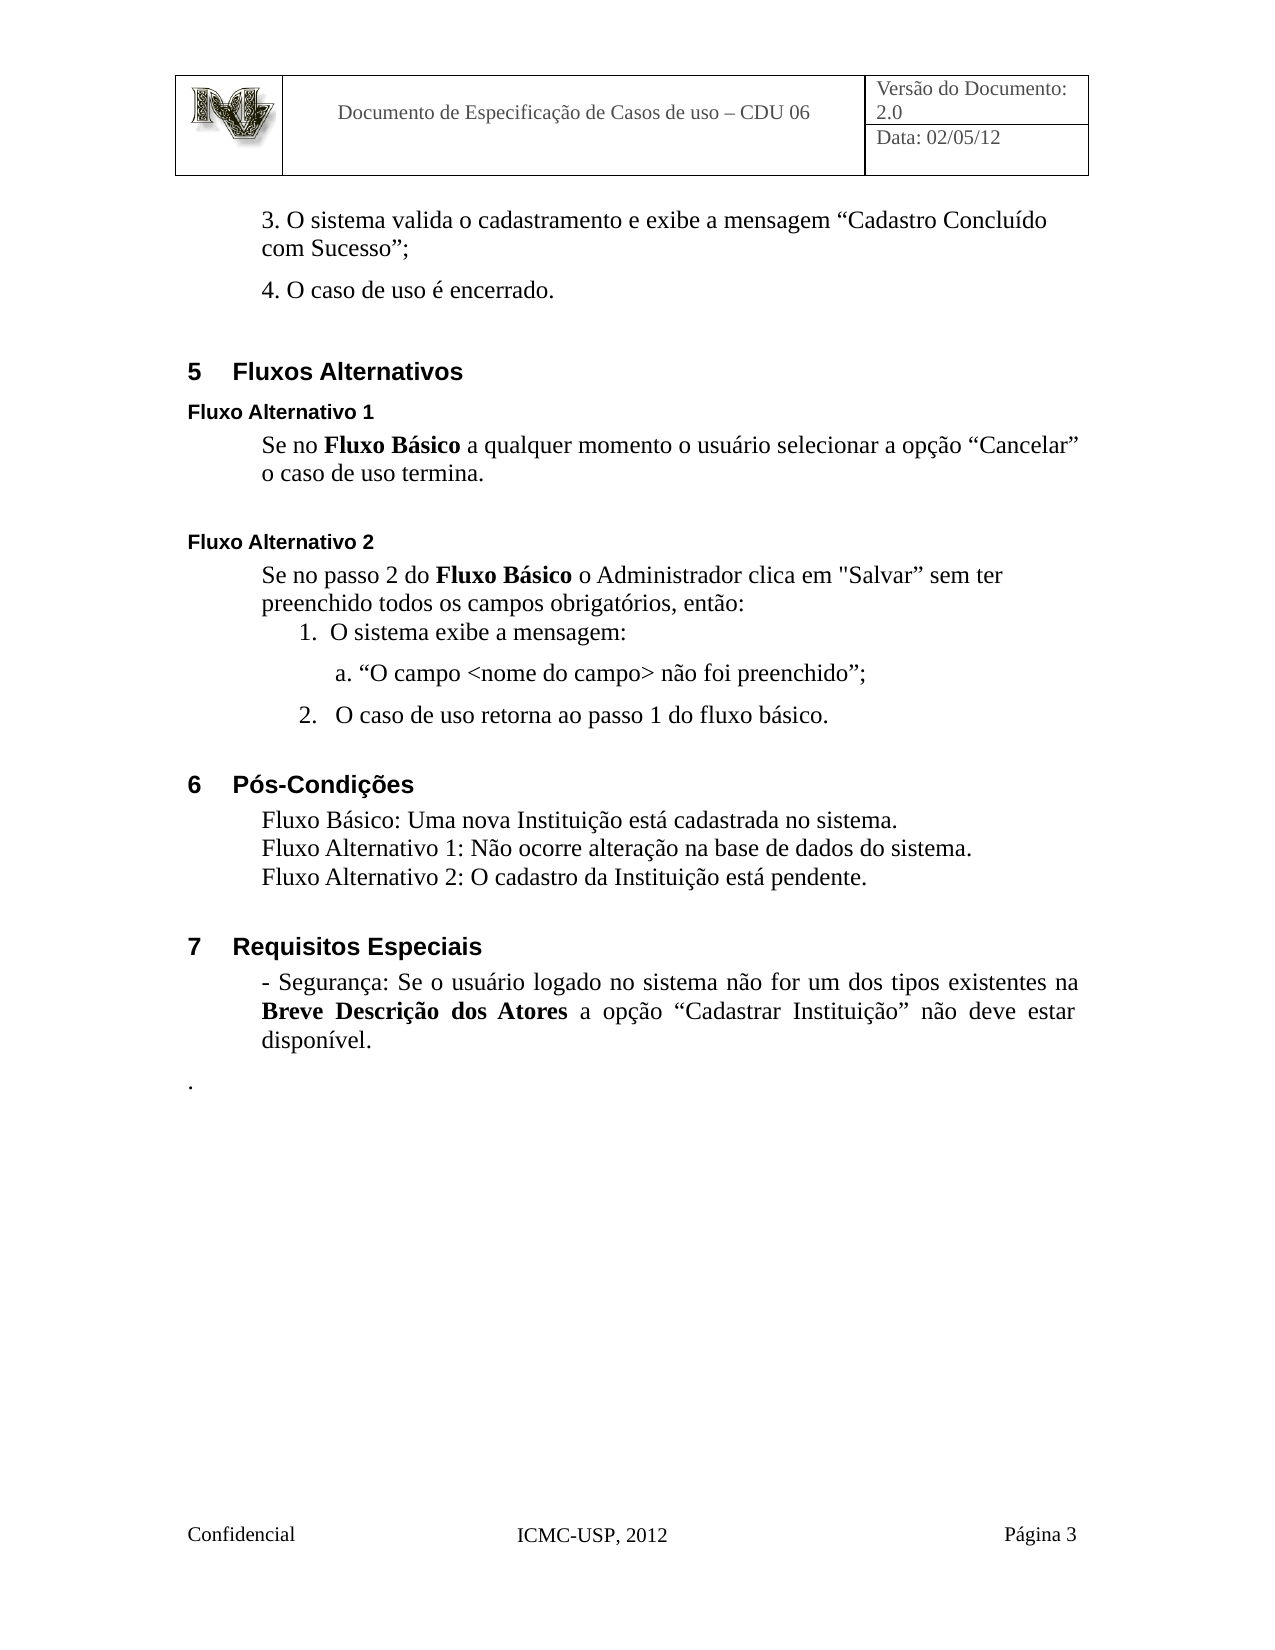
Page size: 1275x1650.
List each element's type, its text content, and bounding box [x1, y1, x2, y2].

subtitle Requisitos Especiais [187, 932, 1087, 961]
list O caso de uso retorna ao passo 1 do fluxo básico. [298, 700, 1087, 728]
subtitle Fluxos Alternativos [187, 357, 1087, 386]
text . [187, 1066, 1087, 1095]
picture [186, 76, 277, 151]
subtitle Pós-Condições [187, 770, 1087, 798]
subtitle Fluxo Alternativo 2 [187, 528, 1087, 553]
text Se no Fluxo Básico a qualquer momento o usuário selecionar a opção “Cancelar” o caso de uso termina. [187, 430, 1087, 487]
list 3. O sistema valida o cadastramento e exibe a mensagem “Cadastro Concluído com Sucesso”; [187, 205, 1087, 262]
text Fluxo Básico: Uma nova Instituição está cadastrada no sistema. [187, 805, 1087, 833]
list 4. O caso de uso é encerrado. [187, 275, 1087, 303]
text 1. O sistema exibe a mensagem: [292, 617, 1087, 646]
text - Segurança: Se o usuário logado no sistema não for um dos tipos existentes na Breve Descrição dos Atores a opção “Cadastrar Instituição” não deve estar disponível. [187, 967, 1087, 1053]
text Fluxo Alternativo 1: Não ocorre alteração na base de dados do sistema. [187, 833, 1087, 862]
text Se no passo 2 do Fluxo Básico o Administrador clica em "Salvar” sem ter preenchido todos os campos obrigatórios, então: [187, 560, 1087, 617]
text a. “O campo <nome do campo> não foi preenchido”; [261, 658, 1087, 687]
subtitle Fluxo Alternativo 1 [187, 398, 1087, 423]
text Fluxo Alternativo 2: O cadastro da Instituição está pendente. [187, 862, 1087, 891]
